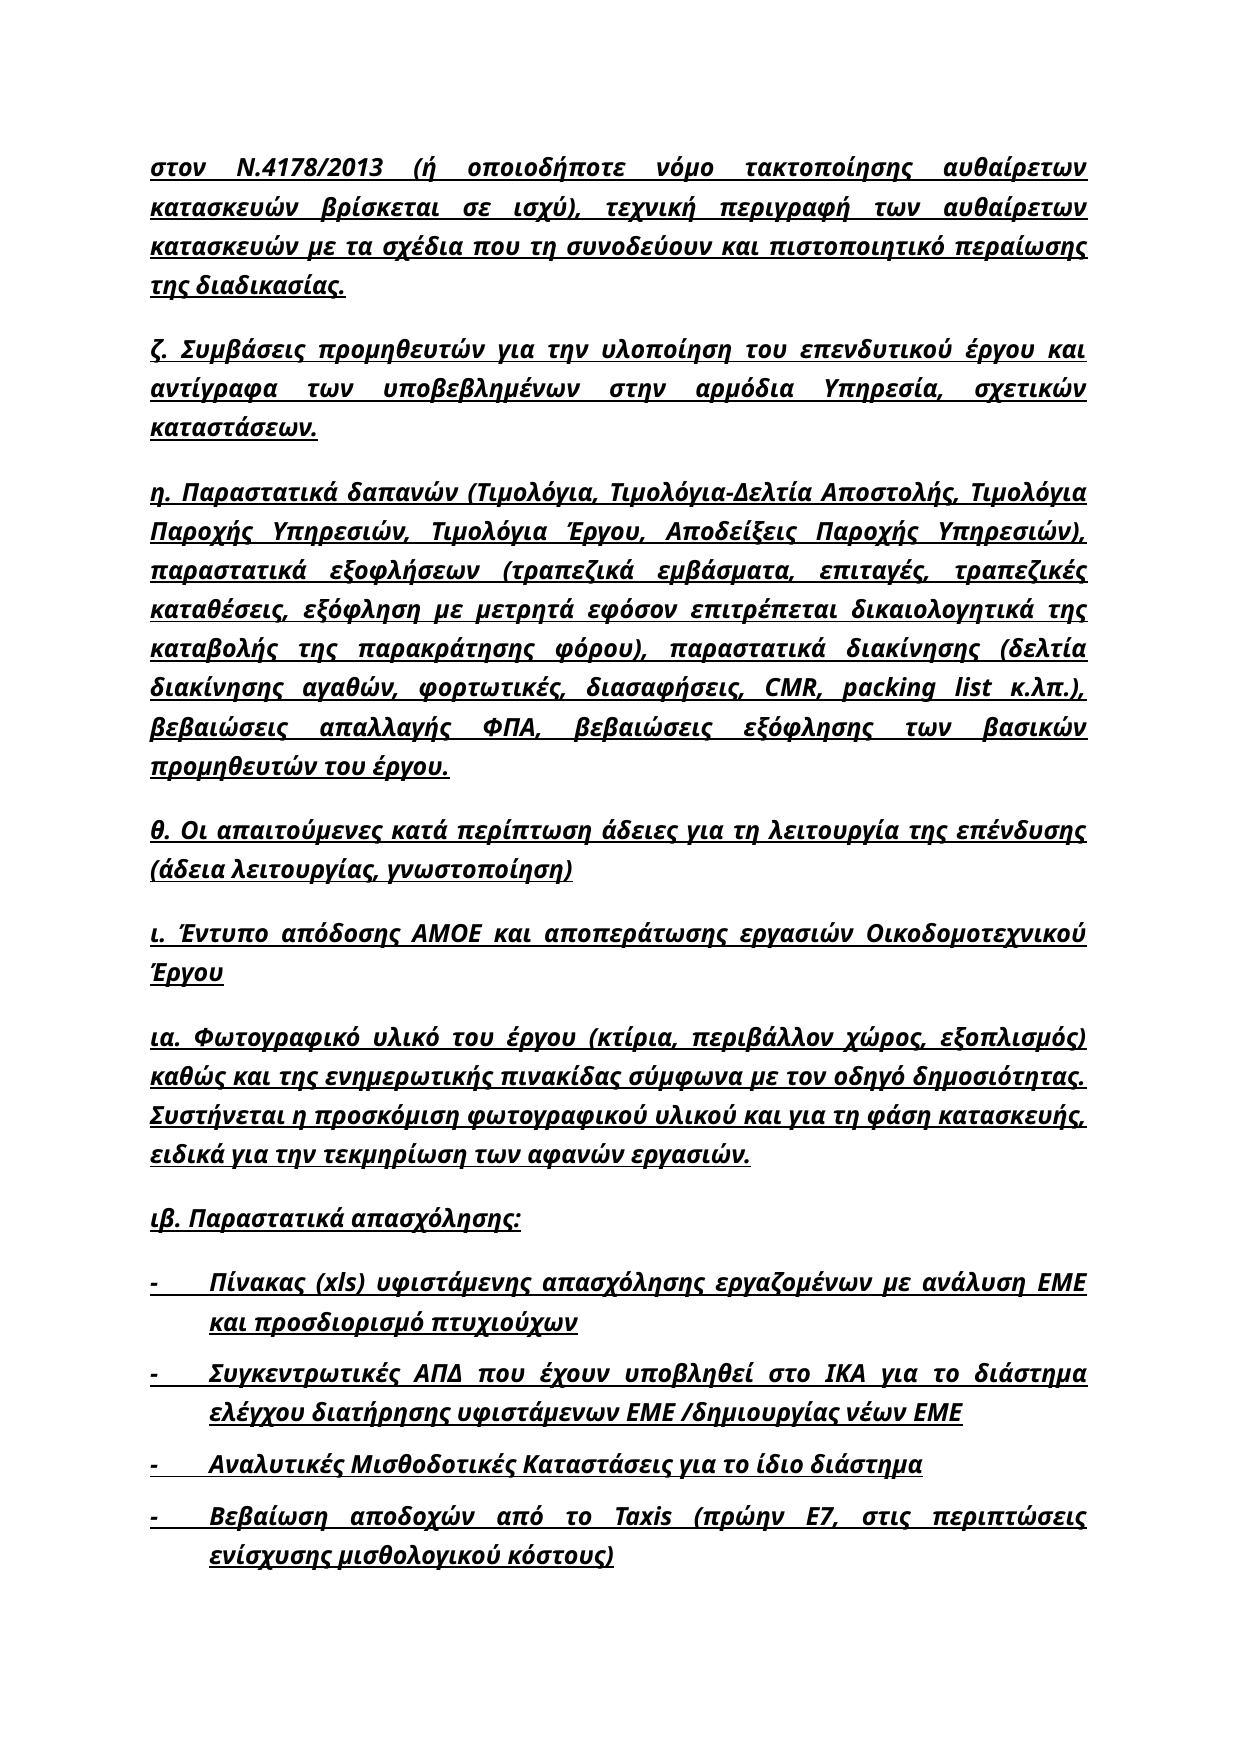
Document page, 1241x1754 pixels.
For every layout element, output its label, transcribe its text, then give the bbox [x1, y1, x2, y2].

text ζ. Συμβάσεις προμηθευτών για την υλοποίηση του επενδυτικού έργου και αντίγραφα των υποβεβλημένων στην αρμόδια Υπηρεσία, σχετικών καταστάσεων. [150, 332, 1090, 444]
text η. Παραστατικά δαπανών (Τιμολόγια, Τιμολόγια-Δελτία Αποστολής, Τιμολόγια Παροχής Υπηρεσιών, Τιμολόγια Έργου, Αποδείξεις Παροχής Υπηρεσιών), παραστατικά εξοφλήσεων (τραπεζικά εμβάσματα, επιταγές, τραπεζικές καταθέσεις, εξόφληση με μετρητά εφόσον επιτρέπεται δικαιολογητικά της καταβολής της παρακράτησης φόρου), παραστατικά διακίνησης (δελτία διακίνησης αγαθών, φορτωτικές, διασαφήσεις, CMR, packing list κ.λπ.), βεβαιώσεις απαλλαγής ΦΠΑ, βεβαιώσεις εξόφλησης των βασικών προμηθευτών του έργου. [150, 474, 1090, 782]
text ι. Έντυπο απόδοσης ΑΜΟΕ και αποπεράτωσης εργασιών Οικοδομοτεχνικού Έργου [150, 916, 1090, 989]
list - Βεβαίωση αποδοχών από το Taxis (πρώην Ε7, στις περιπτώσεις ενίσχυσης μισθολογικού κόστους) [150, 1498, 1090, 1572]
list - Αναλυτικές Μισθοδοτικές Καταστάσεις για το ίδιο διάστημα [150, 1447, 1090, 1481]
text ιβ. Παραστατικά απασχόλησης: [150, 1201, 1090, 1235]
text στον Ν.4178/2013 (ή οποιοδήποτε νόμο τακτοποίησης αυθαίρετων κατασκευών βρίσκεται σε ισχύ), τεχνική περιγραφή των αυθαίρετων κατασκευών με τα σχέδια που τη συνοδεύουν και πιστοποιητικό περαίωσης της διαδικασίας. [150, 150, 1090, 302]
text ια. Φωτογραφικό υλικό του έργου (κτίρια, περιβάλλον χώρος, εξοπλισμός) καθώς και της ενημερωτικής πινακίδας σύμφωνα με τον οδηγό δημοσιότητας. Συστήνεται η προσκόμιση φωτογραφικού υλικού και για τη φάση κατασκευής, ειδικά για την τεκμηρίωση των αφανών εργασιών. [150, 1019, 1090, 1171]
list - Συγκεντρωτικές ΑΠΔ που έχουν υποβληθεί στο ΙΚΑ για το διάστημα ελέγχου διατήρησης υφιστάμενων ΕΜΕ /δημιουργίας νέων ΕΜΕ [150, 1356, 1090, 1429]
list - Πίνακας (xls) υφιστάμενης απασχόλησης εργαζομένων με ανάλυση ΕΜΕ και προσδιορισμό πτυχιούχων [150, 1265, 1090, 1338]
text θ. Οι απαιτούμενες κατά περίπτωση άδειες για τη λειτουργία της επένδυσης (άδεια λειτουργίας, γνωστοποίηση) [150, 812, 1090, 886]
